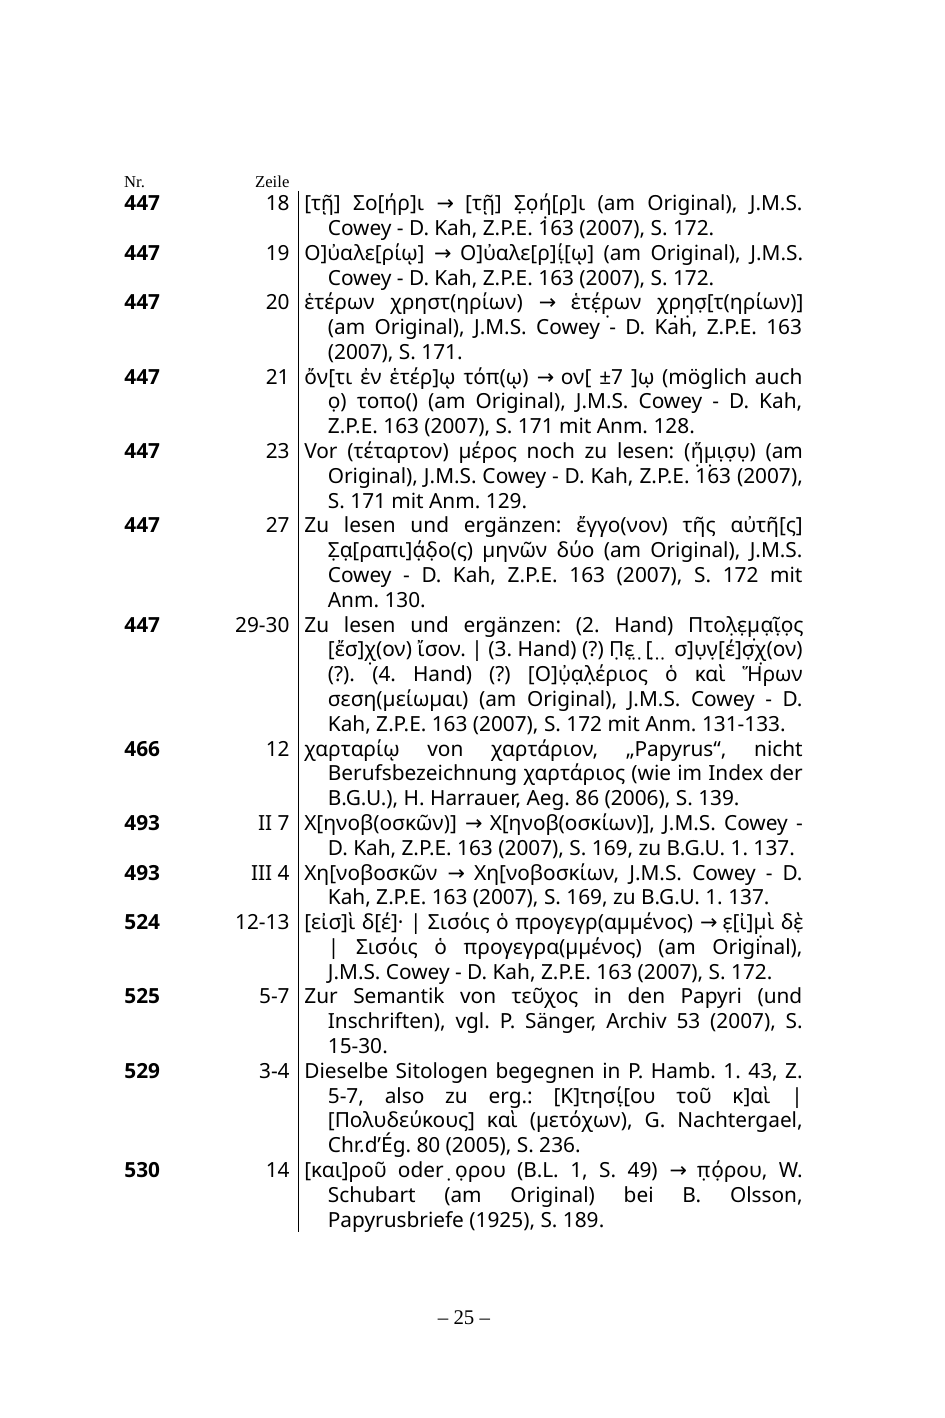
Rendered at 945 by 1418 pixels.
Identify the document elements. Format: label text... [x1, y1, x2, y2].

table_cell ὄν[τι ἐν ἑτέρ]ῳ τόπ(ῳ) → ον[ ±7 ]ω̣ (möglich auch ο̣) τοπο() (am Original), J.M.S. Cowey - D. Kah, Z.P.E. 163 (2007), S. 171 mit Anm. 128. [299, 364, 809, 439]
table_cell 493 [118, 811, 207, 860]
table_cell [τῇ] Σο[ήρ]ι → [τῇ] Σ̣ο̣ή̣[ρ]ι (am Original), J.M.S. Cowey - D. Kah, Z.P.E. 163 (2007), S. 172. [299, 191, 809, 240]
table_cell Ο]ὐαλε[ρίῳ] → Ο]ὐαλε[ρ]ί̣[ῳ] (am Original), J.M.S. Cowey - D. Kah, Z.P.E. 163 (2007), S. 172. [299, 240, 809, 290]
table_cell 27 [207, 513, 298, 612]
table_cell 19 [207, 240, 298, 290]
table_cell Zur Semantik von τεῦχος in den Papyri (und Inschriften), vgl. P. Sänger, Archiv 53 (2007), S. 15-30. [299, 984, 809, 1058]
table_cell Vor (τέταρτον) μέρος noch zu lesen: (ἥ̣μ̣ι̣σ̣υ̣) (am Original), J.M.S. Cowey - D. Kah, Z.P.E. 163 (2007), S. 171 mit Anm. 129. [299, 439, 809, 513]
table_cell II 7 [207, 811, 298, 860]
table_cell Zu lesen und ergänzen: ἔγγο(νον) τῆς αὐτῆ[ς] Σ̣α̣[ραπι]ά̣δ̣ο(ς) μηνῶν δύο (am Original), J.M.S. Cowey - D. Kah, Z.P.E. 163 (2007), S. 172 mit Anm. 130. [299, 513, 809, 612]
table_cell Dieselbe Sitologen begegnen in P. Hamb. 1. 43, Z. 5-7, also zu erg.: [Κ]τησί̣[ου τοῦ κ]αὶ | [Πολυδεύκους] καὶ (μετόχων), G. Nachtergael, Chr.d’Ég. 80 (2005), S. 236. [299, 1059, 809, 1158]
table_cell 3-4 [207, 1059, 298, 1158]
table_cell 14 [207, 1158, 298, 1232]
table_cell Χη[νοβοσκῶν → Χη[νοβοσκίων, J.M.S. Cowey - D. Kah, Z.P.E. 163 (2007), S. 169, zu B.G.U. 1. 137. [299, 860, 809, 910]
table_cell 524 [118, 910, 207, 984]
table_cell 466 [118, 736, 207, 811]
table_cell 529 [118, 1059, 207, 1158]
table_cell Χ[ηνοβ(οσκῶν)] → Χ[ηνοβ(οσκίων)], J.M.S. Cowey - D. Kah, Z.P.E. 163 (2007), S. 169, zu B.G.U. 1. 137. [299, 811, 809, 860]
table_cell 493 [118, 860, 207, 910]
table_cell 447 [118, 513, 207, 612]
table_cell Zu lesen und ergänzen: (2. Hand) Πτολ̣ε̣μ̣α̣ῖ̣ο̣ς [ἔσ]χ̣(ον) ἴσον. | (3. Hand) (?) Π̣ε̣ ̣ ̣[ ̣ ̣ ̣ σ]υ̣ν̣[έ]σ̣χ̣(ον)(?). (4. Hand) (?) [Ο]ὐ̣α̣λ̣έριος ὁ καὶ Ἥρων σεση(μείωμαι) (am Original), J.M.S. Cowey - D. Kah, Z.P.E. 163 (2007), S. 172 mit Anm. 131-133. [299, 612, 809, 736]
table_cell [εἰσ]ὶ δ[έ]· | Σισόις ὁ προγεγρ(αμμένος) → ε̣[ἰ]μ̣ὶ δὲ̣ | Σισόις ὁ προγεγρα(μμένος) (am Original), J.M.S. Cowey - D. Kah, Z.P.E. 163 (2007), S. 172. [299, 910, 809, 984]
table_cell 20 [207, 290, 298, 364]
table_cell [και]ροῦ oder ̣ο̣ρου (B.L. 1, S. 49) → π̣ό̣ρου, W. Schubart (am Original) bei B. Olsson, Papyrusbriefe (1925), S. 189. [299, 1158, 809, 1232]
table_cell 447 [118, 439, 207, 513]
table_cell 447 [118, 191, 207, 240]
table_cell 447 [118, 612, 207, 736]
table_cell 21 [207, 364, 298, 439]
table_cell 29-30 [207, 612, 298, 736]
table_cell χαρταρίῳ von χαρτάριον, „Papyrus“, nicht Berufsbezeichnung χαρτάριος (wie im Index der B.G.U.), H. Harrauer, Aeg. 86 (2006), S. 139. [299, 736, 809, 811]
table_cell 23 [207, 439, 298, 513]
table_cell 530 [118, 1158, 207, 1232]
table_cell III 4 [207, 860, 298, 910]
table_cell ἑτέρων χρηστ(ηρίων) → ἑτέ̣ρ̣ων χρ̣η̣σ̣[τ(ηρίων)] (am Original), J.M.S. Cowey - D. Kah, Z.P.E. 163 (2007), S. 171. [299, 290, 809, 364]
table_cell 447 [118, 240, 207, 290]
table_cell 525 [118, 984, 207, 1058]
table_cell 18 [207, 191, 298, 240]
table_cell 447 [118, 364, 207, 439]
table_cell 12 [207, 736, 298, 811]
table_cell 5-7 [207, 984, 298, 1058]
table_cell 447 [118, 290, 207, 364]
table_cell 12-13 [207, 910, 298, 984]
